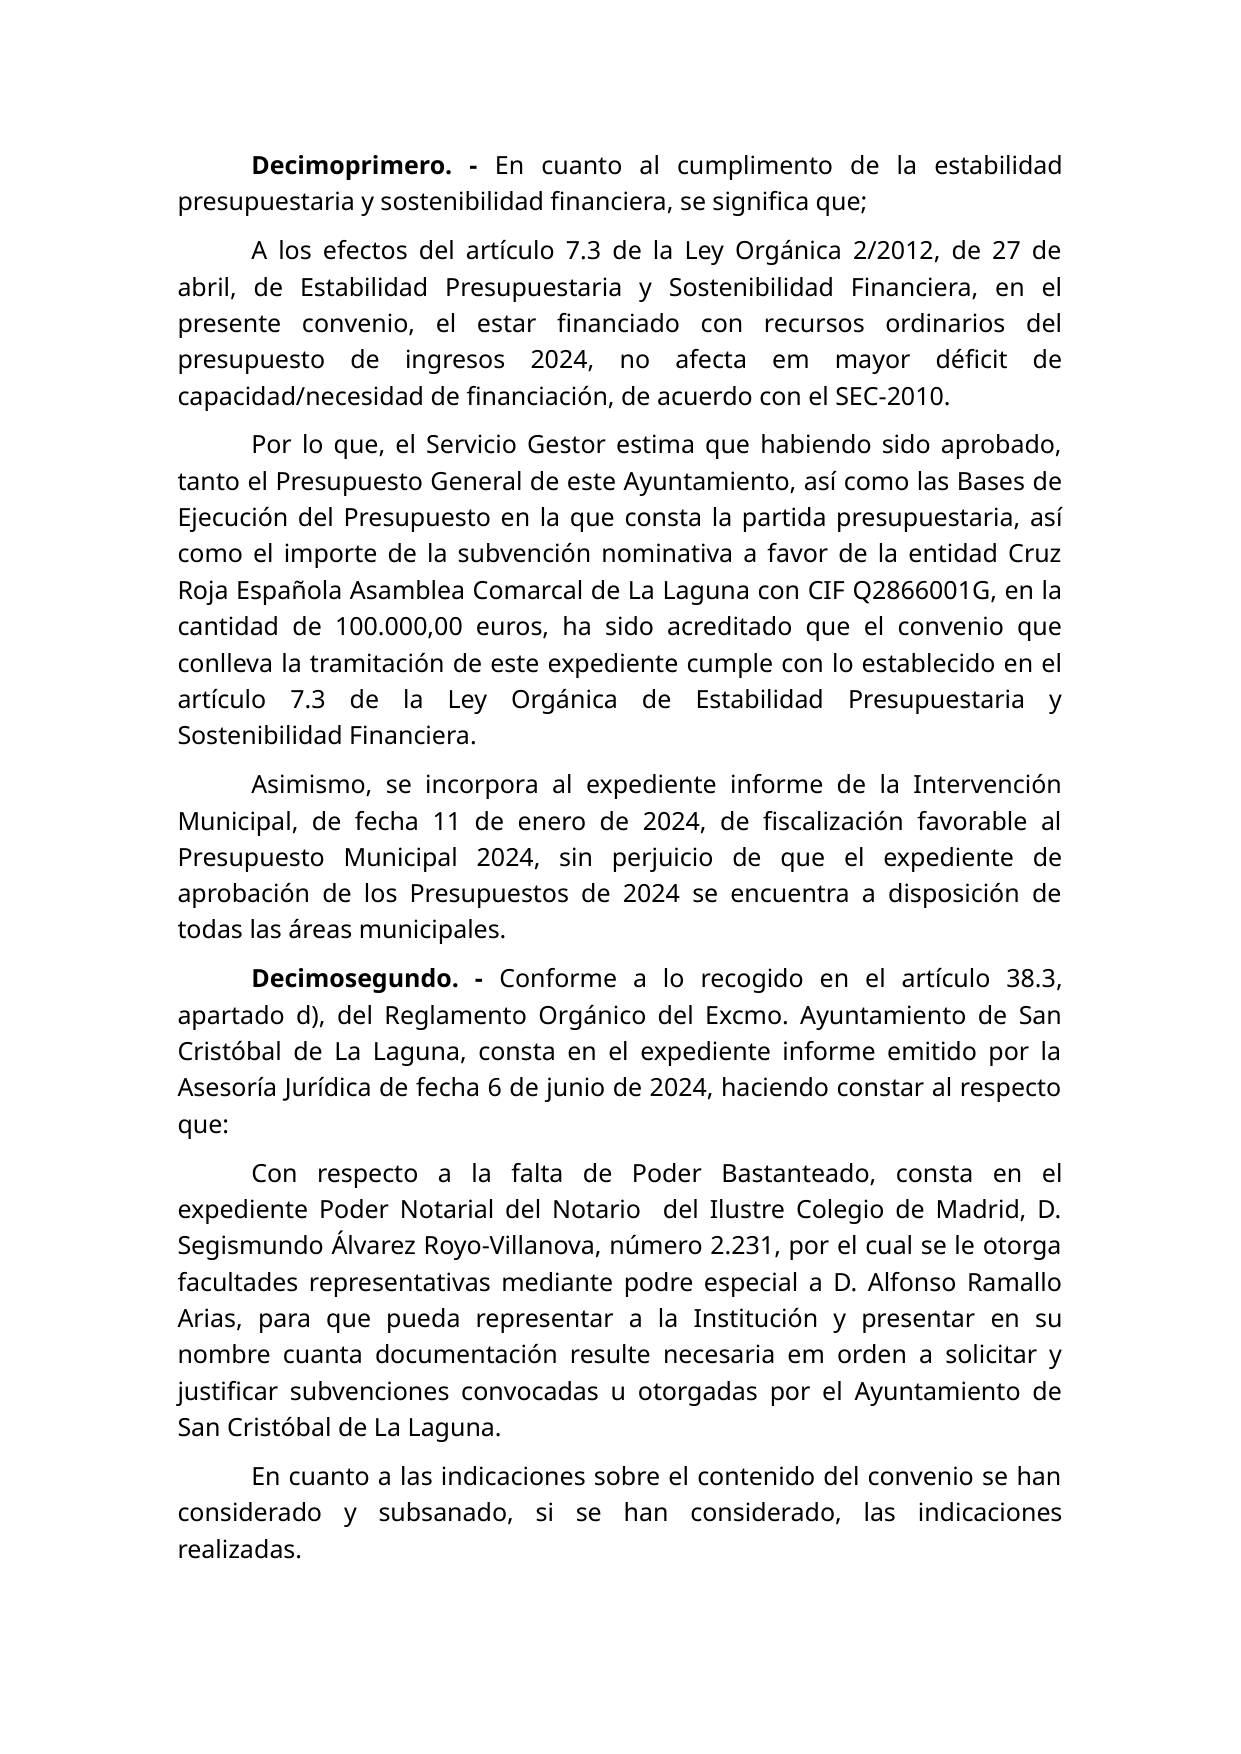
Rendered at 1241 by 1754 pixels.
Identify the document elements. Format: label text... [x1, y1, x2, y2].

text Por lo que, el Servicio Gestor estima que habiendo sido aprobado, tanto el Presupuesto General de este Ayuntamiento, así como las Bases de Ejecución del Presupuesto en la que consta la partida presupuestaria, así como el importe de la subvención nominativa a favor de la entidad Cruz Roja Española Asamblea Comarcal de La Laguna con CIF Q2866001G, en la cantidad de 100.000,00 euros, ha sido acreditado que el convenio que conlleva la tramitación de este expediente cumple con lo establecido en el artículo 7.3 de la Ley Orgánica de Estabilidad Presupuestaria y Sostenibilidad Financiera. [177, 427, 1063, 752]
text Decimoprimero. - En cuanto al cumplimento de la estabilidad presupuestaria y sostenibilidad financiera, se significa que; [177, 148, 1063, 218]
text Con respecto a la falta de Poder Bastanteado, consta en el expediente Poder Notarial del Notario del Ilustre Colegio de Madrid, D. Segismundo Álvarez Royo-Villanova, número 2.231, por el cual se le otorga facultades representativas mediante podre especial a D. Alfonso Ramallo Arias, para que pueda representar a la Institución y presentar en su nombre cuanta documentación resulte necesaria em orden a solicitar y justificar subvenciones convocadas u otorgadas por el Ayuntamiento de San Cristóbal de La Laguna. [177, 1155, 1063, 1444]
text Asimismo, se incorpora al expediente informe de la Intervención Municipal, de fecha 11 de enero de 2024, de fiscalización favorable al Presupuesto Municipal 2024, sin perjuicio de que el expediente de aprobación de los Presupuestos de 2024 se encuentra a disposición de todas las áreas municipales. [177, 767, 1063, 946]
text En cuanto a las indicaciones sobre el contenido del convenio se han considerado y subsanado, si se han considerado, las indicaciones realizadas. [177, 1459, 1063, 1565]
text A los efectos del artículo 7.3 de la Ley Orgánica 2/2012, de 27 de abril, de Estabilidad Presupuestaria y Sostenibilidad Financiera, en el presente convenio, el estar financiado con recursos ordinarios del presupuesto de ingresos 2024, no afecta em mayor déficit de capacidad/necesidad de financiación, de acuerdo con el SEC-2010. [177, 233, 1063, 412]
text Decimosegundo. - Conforme a lo recogido en el artículo 38.3, apartado d), del Reglamento Orgánico del Excmo. Ayuntamiento de San Cristóbal de La Laguna, consta en el expediente informe emitido por la Asesoría Jurídica de fecha 6 de junio de 2024, haciendo constar al respecto que: [177, 961, 1063, 1141]
